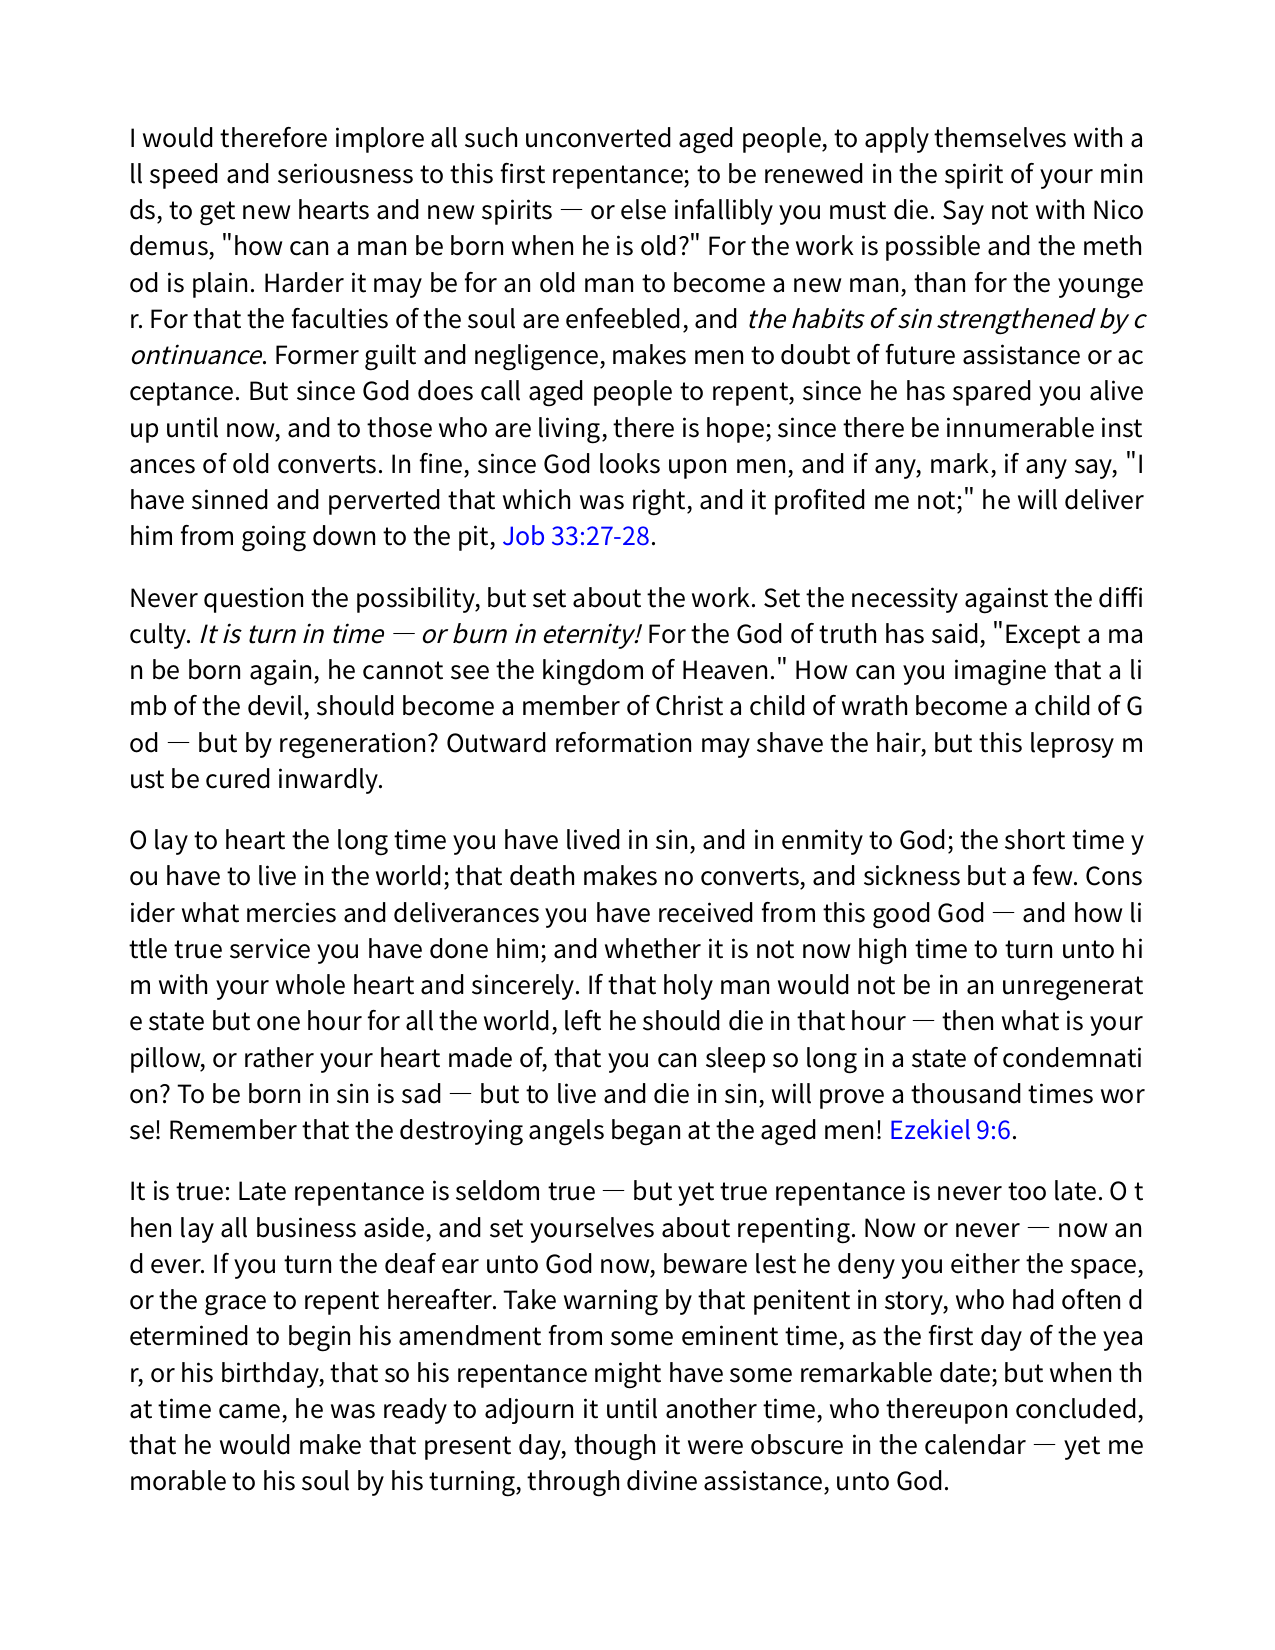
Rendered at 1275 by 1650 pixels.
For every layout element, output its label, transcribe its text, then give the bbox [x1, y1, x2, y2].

text I would therefore implore all such unconverted aged people, to apply themselves with all speed and seriousness to this first repentance; to be renewed in the spirit of your minds, to get new hearts and new spirits — or else infallibly you must die. Say not with Nicodemus, "how can a man be born when he is old?" For the work is possible and the method is plain. Harder it may be for an old man to become a new man, than for the younger. For that the faculties of the soul are enfeebled, and the habits of sin strengthened by continuance. Former guilt and negligence, makes men to doubt of future assistance or acceptance. But since God does call aged people to repent, since he has spared you alive up until now, and to those who are living, there is hope; since there be innumerable instances of old converts. In fine, since God looks upon men, and if any, mark, if any say, "I have sinned and perverted that which was right, and it profited me not;" he will deliver him from going down to the pit, Job 33:27-28. [129, 118, 1146, 553]
text Never question the possibility, but set about the work. Set the necessity against the difficulty. It is turn in time — or burn in eternity! For the God of truth has said, "Except a man be born again, he cannot see the kingdom of Heaven." How can you imagine that a limb of the devil, should become a member of Christ a child of wrath become a child of God — but by regeneration? Outward reformation may shave the hair, but this leprosy must be cured inwardly. [129, 578, 1146, 796]
text O lay to heart the long time you have lived in sin, and in enmity to God; the short time you have to live in the world; that death makes no converts, and sickness but a few. Consider what mercies and deliverances you have received from this good God — and how little true service you have done him; and whether it is not now high time to turn unto him with your whole heart and sincerely. If that holy man would not be in an unregenerate state but one hour for all the world, left he should die in that hour — then what is your pillow, or rather your heart made of, that you can sleep so long in a state of condemnation? To be born in sin is sad — but to live and die in sin, will prove a thousand times worse! Remember that the destroying angels began at the aged men! Ezekiel 9:6. [129, 821, 1146, 1147]
text It is true: Late repentance is seldom true — but yet true repentance is never too late. O then lay all business aside, and set yourselves about repenting. Now or never — now and ever. If you turn the deaf ear unto God now, beware lest he deny you either the space, or the grace to repent hereafter. Take warning by that penitent in story, who had often determined to begin his amendment from some eminent time, as the first day of the year, or his birthday, that so his repentance might have some remarkable date; but when that time came, he was ready to adjourn it until another time, who thereupon concluded, that he would make that present day, though it were obscure in the calendar — yet memorable to his soul by his turning, through divine assistance, unto God. [129, 1172, 1146, 1498]
